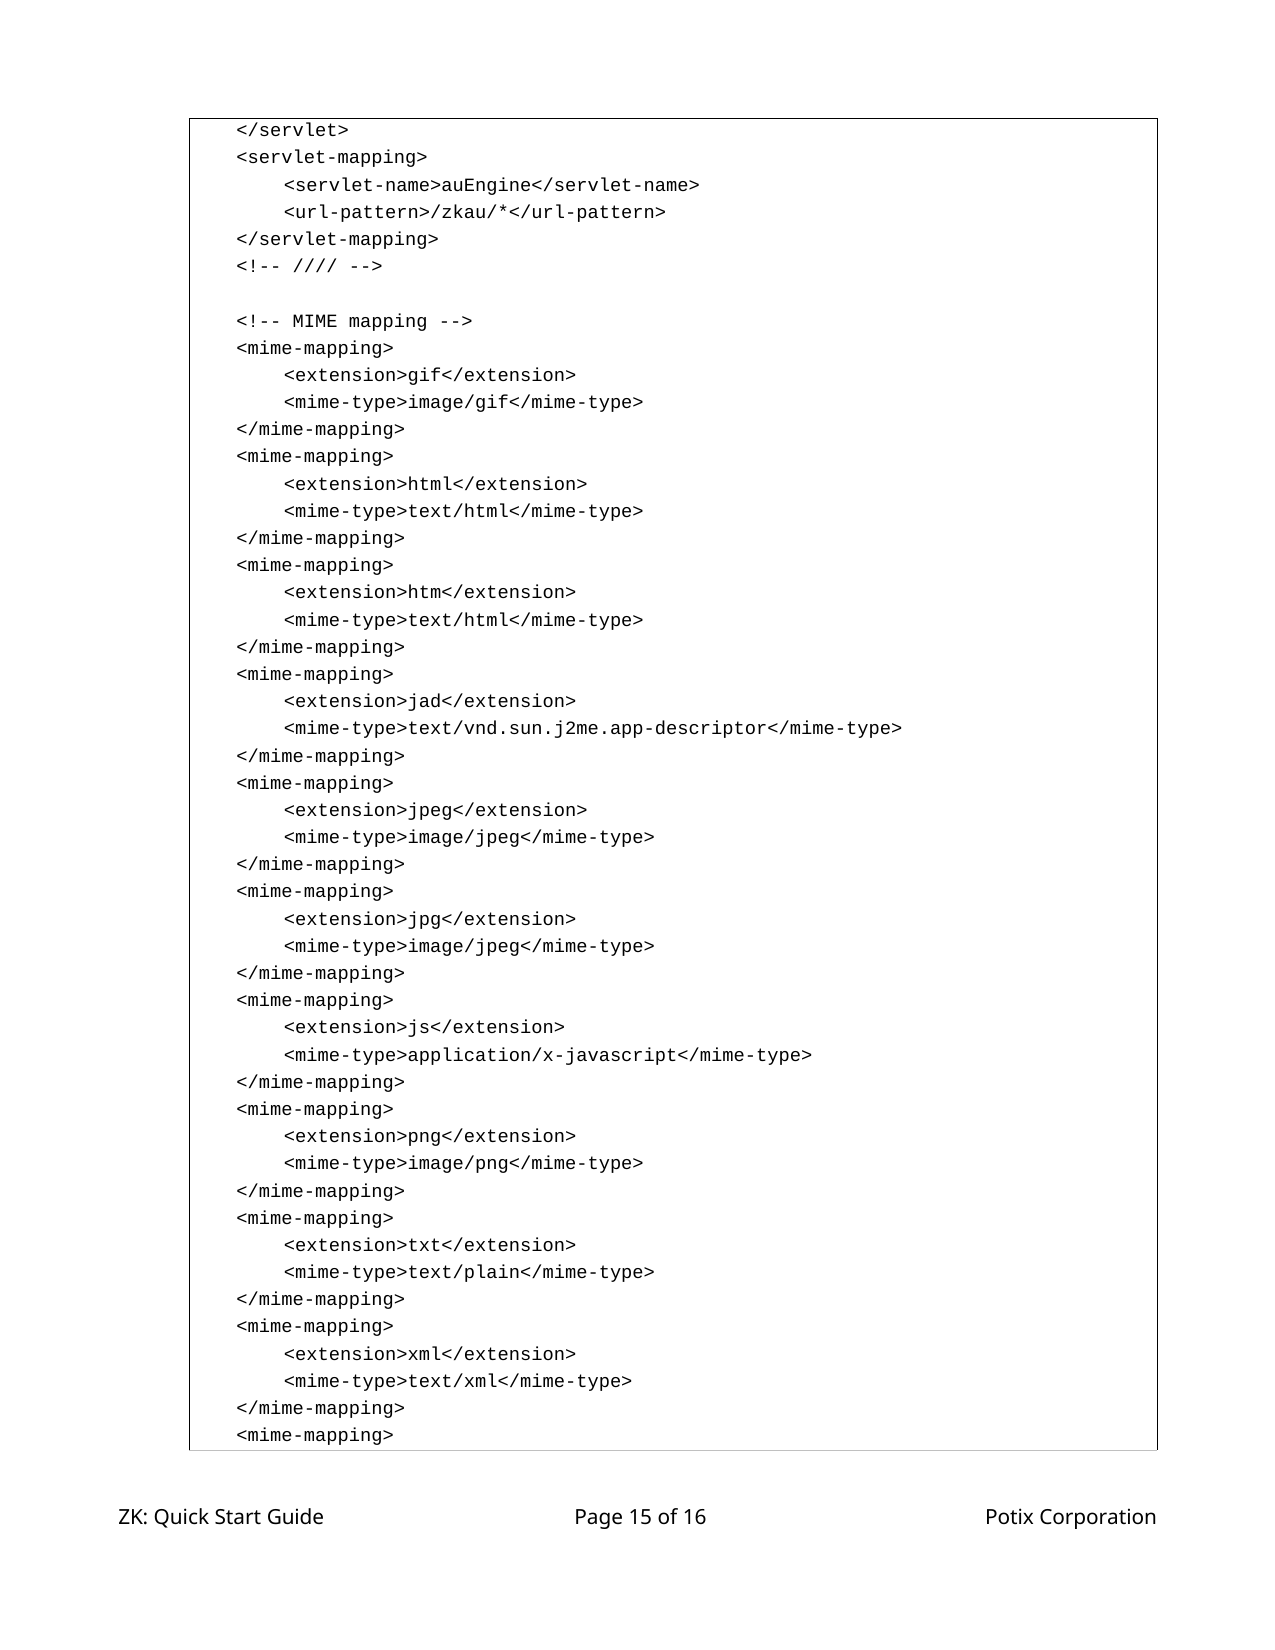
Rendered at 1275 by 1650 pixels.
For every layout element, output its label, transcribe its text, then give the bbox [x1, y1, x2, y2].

text </mime-mapping> [190, 961, 1157, 985]
text <mime-mapping> [190, 336, 1157, 360]
text <mime-type>image/png</mime-type> [190, 1151, 1157, 1176]
text <mime-mapping> [190, 553, 1157, 577]
text <mime-type>image/jpeg</mime-type> [190, 934, 1157, 958]
text </mime-mapping> [190, 1070, 1157, 1094]
text <mime-mapping> [190, 988, 1157, 1012]
text <mime-type>text/xml</mime-type> [190, 1369, 1157, 1393]
text </mime-mapping> [190, 635, 1157, 659]
text </mime-mapping> [190, 852, 1157, 876]
text <servlet-name>auEngine</servlet-name> [190, 172, 1157, 197]
text <extension>htm</extension> [190, 580, 1157, 604]
text <extension>jpg</extension> [190, 907, 1157, 931]
text <!-- //// --> [190, 254, 1157, 278]
text <mime-mapping> [190, 1423, 1157, 1450]
text <extension>gif</extension> [190, 363, 1157, 387]
text <mime-mapping> [190, 1206, 1157, 1230]
text <mime-mapping> [190, 1314, 1157, 1339]
text </mime-mapping> [190, 417, 1157, 441]
text <mime-mapping> [190, 771, 1157, 795]
text <mime-mapping> [190, 662, 1157, 686]
text <!-- MIME mapping --> [190, 308, 1157, 333]
text <mime-type>text/html</mime-type> [190, 499, 1157, 523]
text </mime-mapping> [190, 1396, 1157, 1420]
text <extension>png</extension> [190, 1124, 1157, 1148]
text <extension>xml</extension> [190, 1342, 1157, 1366]
text <extension>js</extension> [190, 1015, 1157, 1039]
text <mime-type>text/html</mime-type> [190, 607, 1157, 632]
text <mime-mapping> [190, 444, 1157, 469]
text <mime-type>image/gif</mime-type> [190, 390, 1157, 414]
text <mime-mapping> [190, 1097, 1157, 1121]
text </servlet-mapping> [190, 227, 1157, 251]
text <extension>txt</extension> [190, 1233, 1157, 1257]
text </servlet> [190, 119, 1157, 142]
text <mime-type>text/plain</mime-type> [190, 1260, 1157, 1284]
text </mime-mapping> [190, 1178, 1157, 1203]
text </mime-mapping> [190, 743, 1157, 768]
text <mime-type>image/jpeg</mime-type> [190, 825, 1157, 849]
text <mime-type>text/vnd.sun.j2me.app-descriptor</mime-type> [190, 716, 1157, 741]
text <mime-mapping> [190, 879, 1157, 904]
text <url-pattern>/zkau/*</url-pattern> [190, 200, 1157, 224]
text <servlet-mapping> [190, 145, 1157, 169]
text <mime-type>application/x-javascript</mime-type> [190, 1042, 1157, 1067]
text <extension>html</extension> [190, 472, 1157, 496]
text <extension>jad</extension> [190, 689, 1157, 713]
text </mime-mapping> [190, 1287, 1157, 1311]
text </mime-mapping> [190, 526, 1157, 550]
text <extension>jpeg</extension> [190, 798, 1157, 822]
